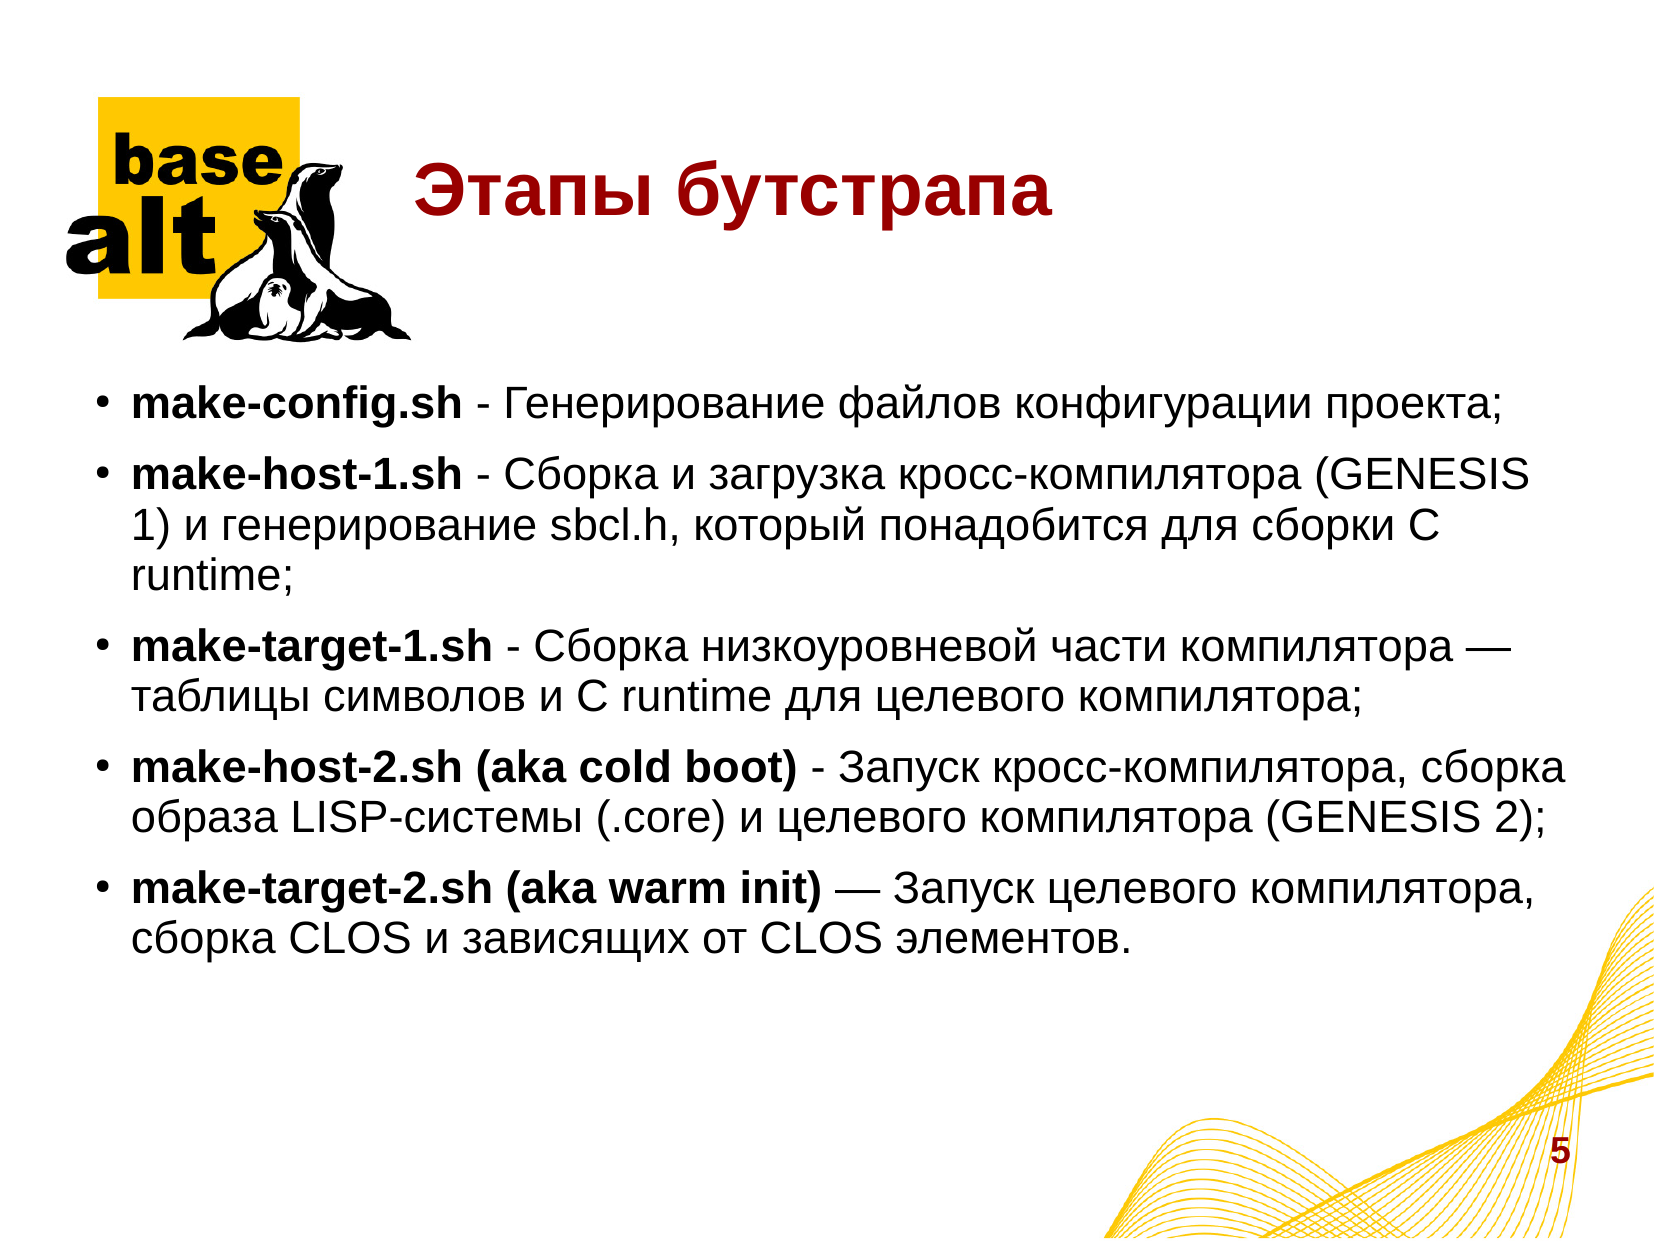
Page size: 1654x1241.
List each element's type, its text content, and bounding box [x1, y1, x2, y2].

picture [0, 0, 1654, 1241]
list make-config.sh - Генерирование файлов конфигурации проекта; make-host-1.sh - Сборка и загрузка кросс-компилятора (GENESIS 1) и генерирование sbcl.h, который понадобится для сборки C runtime; make-target-1.sh - Сборка низкоуровневой части компилятора — таблицы символов и C runtime для целевого компилятора; make-host-2.sh (aka cold boot) - Запуск кросс-компилятора, сборка образа LISP-системы (.core) и целевого компилятора (GENESIS 2); make-target-2.sh (aka warm init) — Запуск целевого компилятора, сборка CLOS и зависящих от CLOS элементов. [82, 377, 1571, 1010]
title Этапы бутстрапа [413, 82, 1571, 296]
